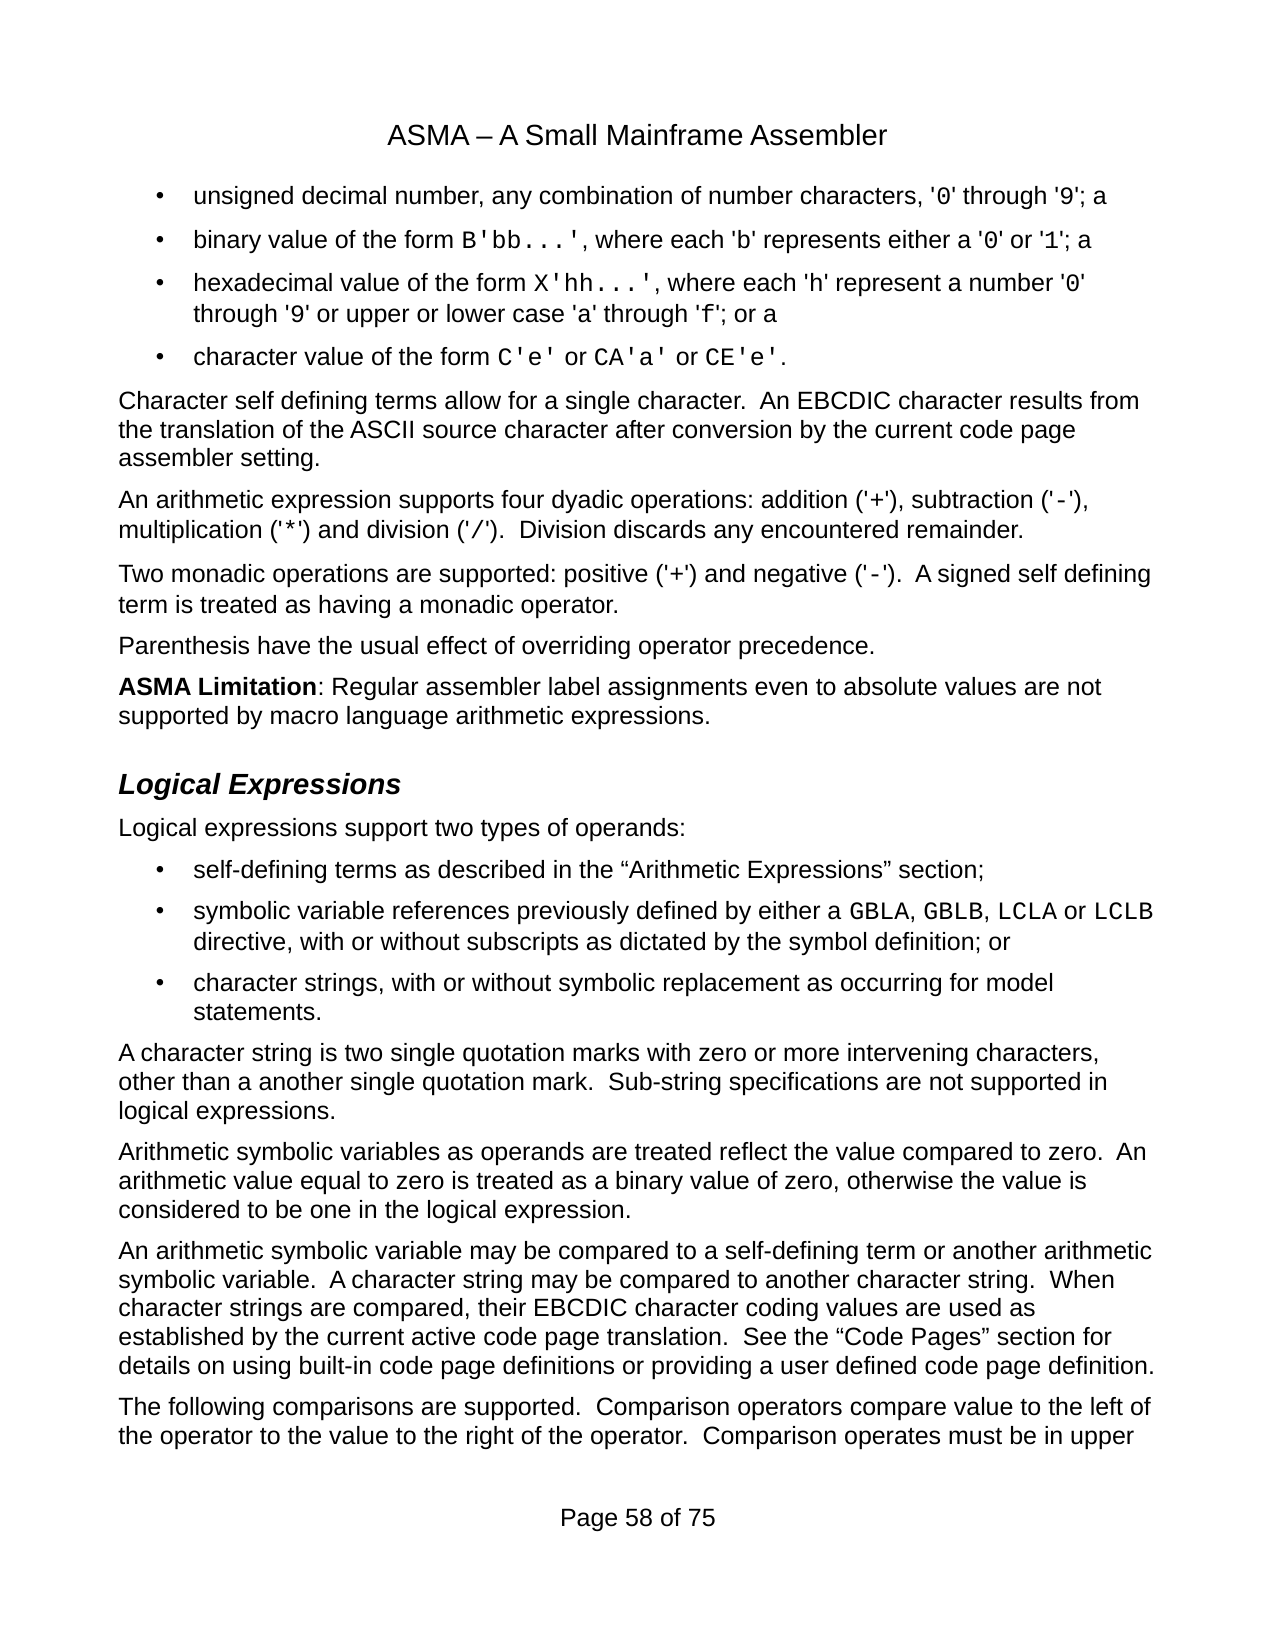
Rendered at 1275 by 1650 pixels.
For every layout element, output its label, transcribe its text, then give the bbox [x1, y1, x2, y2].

list self-defining terms as described in the “Arithmetic Expressions” section; [156, 855, 1157, 883]
text A character string is two single quotation marks with zero or more intervening characters, other than a another single quotation mark. Sub-string specifications are not supported in logical expressions. [118, 1038, 1157, 1124]
text An arithmetic expression supports four dyadic operations: addition ('+'), subtraction ('-'), multiplication ('*') and division ('/'). Division discards any encountered remainder. [118, 484, 1157, 546]
text Two monadic operations are supported: positive ('+') and negative ('-'). A signed self defining term is treated as having a monadic operator. [118, 559, 1157, 619]
text Parenthesis have the usual effect of overriding operator precedence. [118, 631, 1157, 660]
list character strings, with or without symbolic replacement as occurring for model statements. [156, 968, 1157, 1026]
list symbolic variable references previously defined by either a GBLA, GBLB, LCLA or LCLB directive, with or without subscripts as dictated by the symbol definition; or [156, 896, 1157, 956]
subtitle Logical Expressions [118, 767, 1157, 801]
text An arithmetic symbolic variable may be compared to a self-defining term or another arithmetic symbolic variable. A character string may be compared to another character string. When character strings are compared, their EBCDIC character coding values are used as established by the current active code page translation. See the “Code Pages” section for details on using built-in code page definitions or providing a user defined code page definition. [118, 1236, 1157, 1379]
list unsigned decimal number, any combination of number characters, '0' through '9'; a [156, 181, 1157, 212]
list hexadecimal value of the form X'hh...', where each 'h' represent a number '0' through '9' or upper or lower case 'a' through 'f'; or a [156, 268, 1157, 330]
text ASMA Limitation: Regular assembler label assignments even to absolute values are not supported by macro language arithmetic expressions. [118, 672, 1157, 730]
list character value of the form C'e' or CA'a' or CE'e'. [156, 342, 1157, 373]
text Character self defining terms allow for a single character. An EBCDIC character results from the translation of the ASCII source character after conversion by the current code page assembler setting. [118, 386, 1157, 472]
text The following comparisons are supported. Comparison operators compare value to the left of the operator to the value to the right of the operator. Comparison operates must be in upper [118, 1392, 1157, 1449]
text Logical expressions support two types of operands: [118, 813, 1157, 842]
list binary value of the form B'bb...', where each 'b' represents either a '0' or '1'; a [156, 224, 1157, 256]
text Arithmetic symbolic variables as operands are treated reflect the value compared to zero. An arithmetic value equal to zero is treated as a binary value of zero, otherwise the value is considered to be one in the logical expression. [118, 1137, 1157, 1223]
